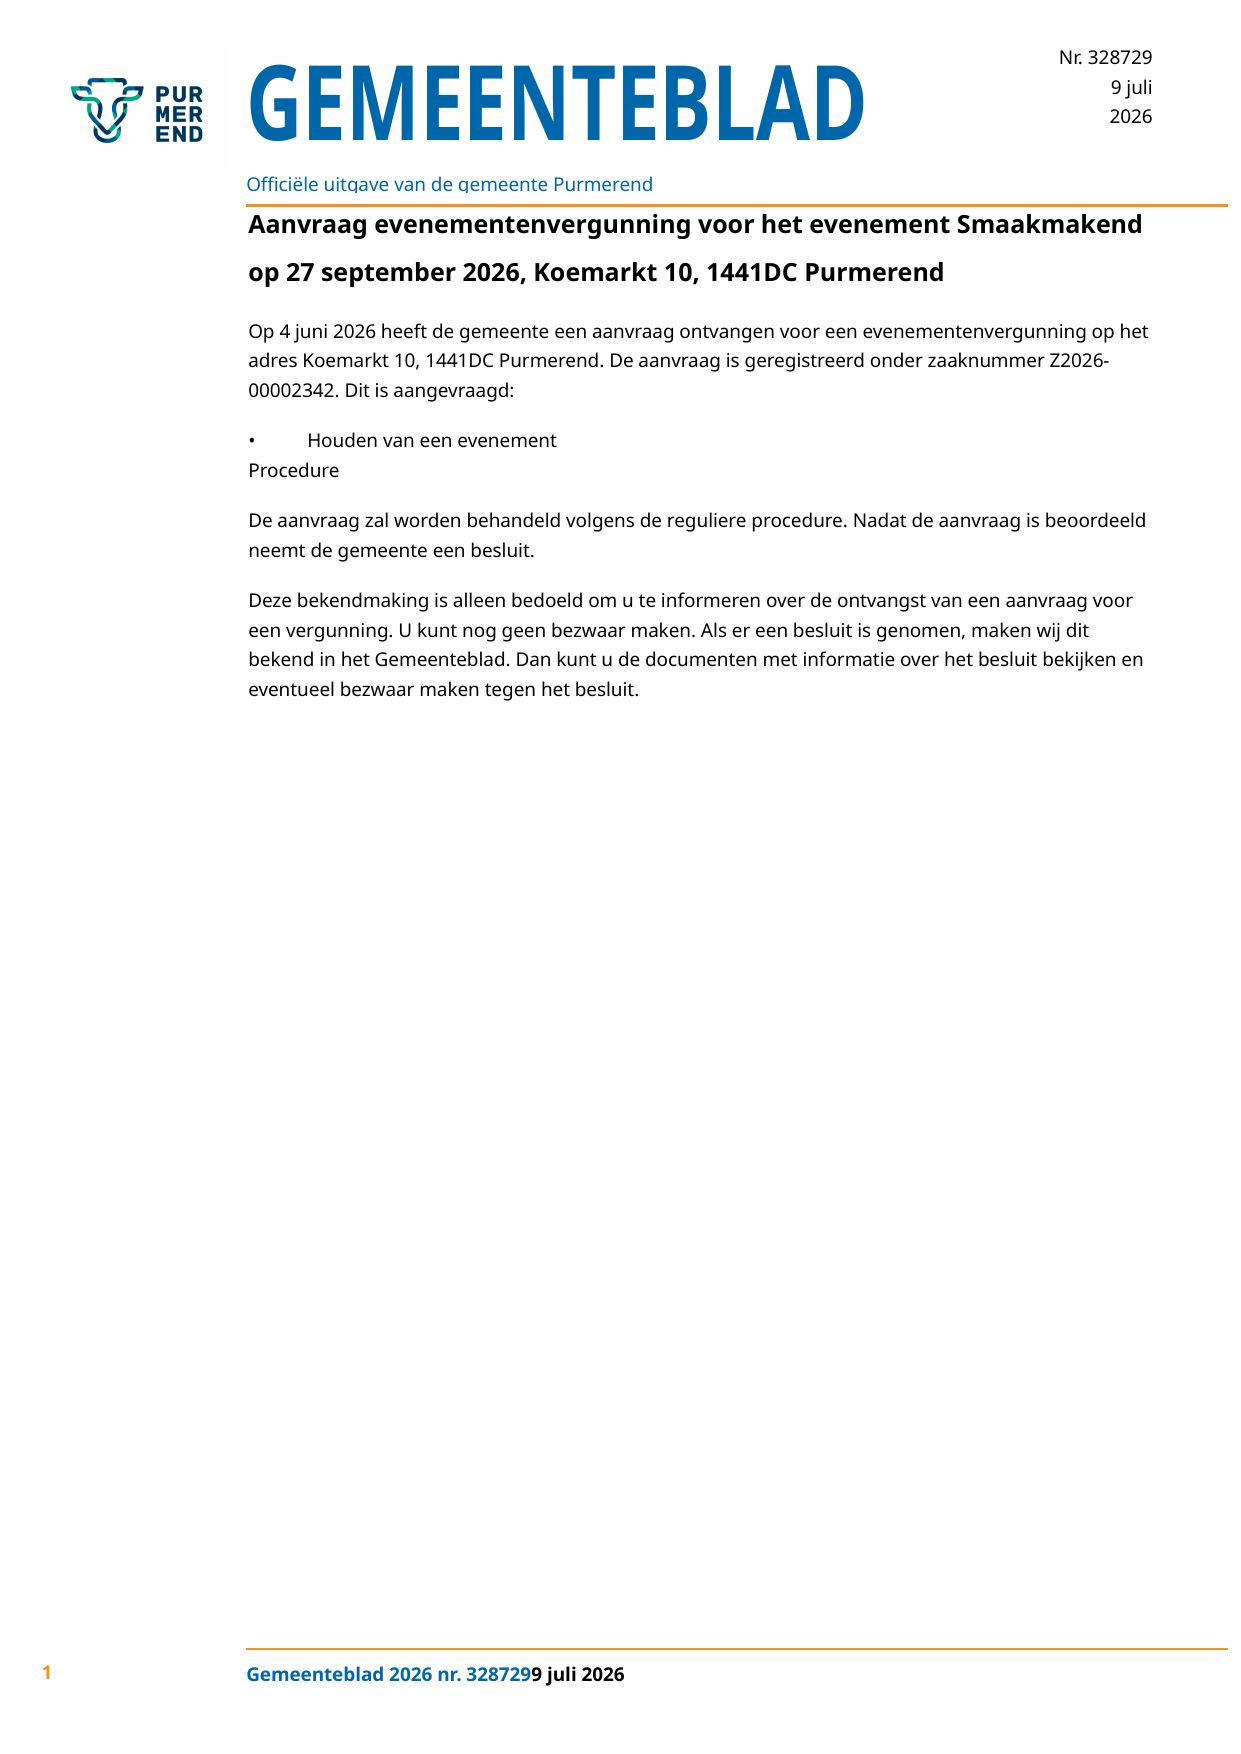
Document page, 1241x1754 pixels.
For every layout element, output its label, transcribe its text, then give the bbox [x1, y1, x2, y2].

text Aanvraag evenementenvergunning voor het evenement Smaakmakend op 27 september 2026, Koemarkt 10, 1441DC Purmerend [248, 207, 1152, 288]
text Deze bekendmaking is alleen bedoeld om u te informeren over de ontvangst van een aanvraag voor een vergunning. U kunt nog geen bezwaar maken. Als er een besluit is genomen, maken wij dit bekend in het Gemeenteblad. Dan kunt u de documenten met informatie over het besluit bekijken en eventueel bezwaar maken tegen het besluit. [248, 587, 1152, 702]
text Op 4 juni 2026 heeft de gemeente een aanvraag ontvangen voor een evenementenvergunning op het adres Koemarkt 10, 1441DC Purmerend. De aanvraag is geregistreerd onder zaaknummer Z2026-00002342. Dit is aangevraagd: [248, 318, 1152, 403]
text Procedure [248, 457, 1152, 483]
list Houden van een evenement [248, 427, 1152, 453]
text De aanvraag zal worden behandeld volgens de reguliere procedure. Nadat de aanvraag is beoordeeld neemt de gemeente een besluit. [248, 507, 1152, 563]
picture [41, 47, 231, 172]
